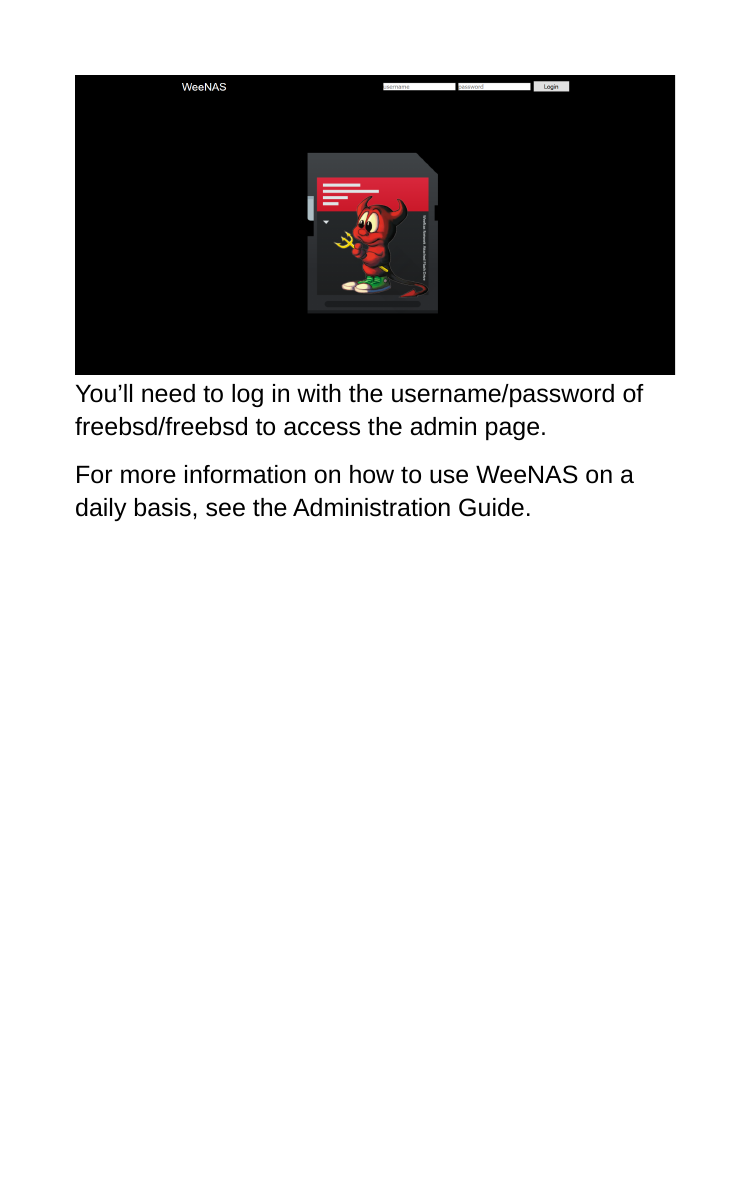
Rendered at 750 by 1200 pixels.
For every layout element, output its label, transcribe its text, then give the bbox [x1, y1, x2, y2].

picture [75, 75, 675, 375]
text You’ll need to log in with the username/password of freebsd/freebsd to access the admin page. [75, 375, 675, 441]
text For more information on how to use WeeNAS on a daily basis, see the Administration Guide. [75, 460, 675, 522]
